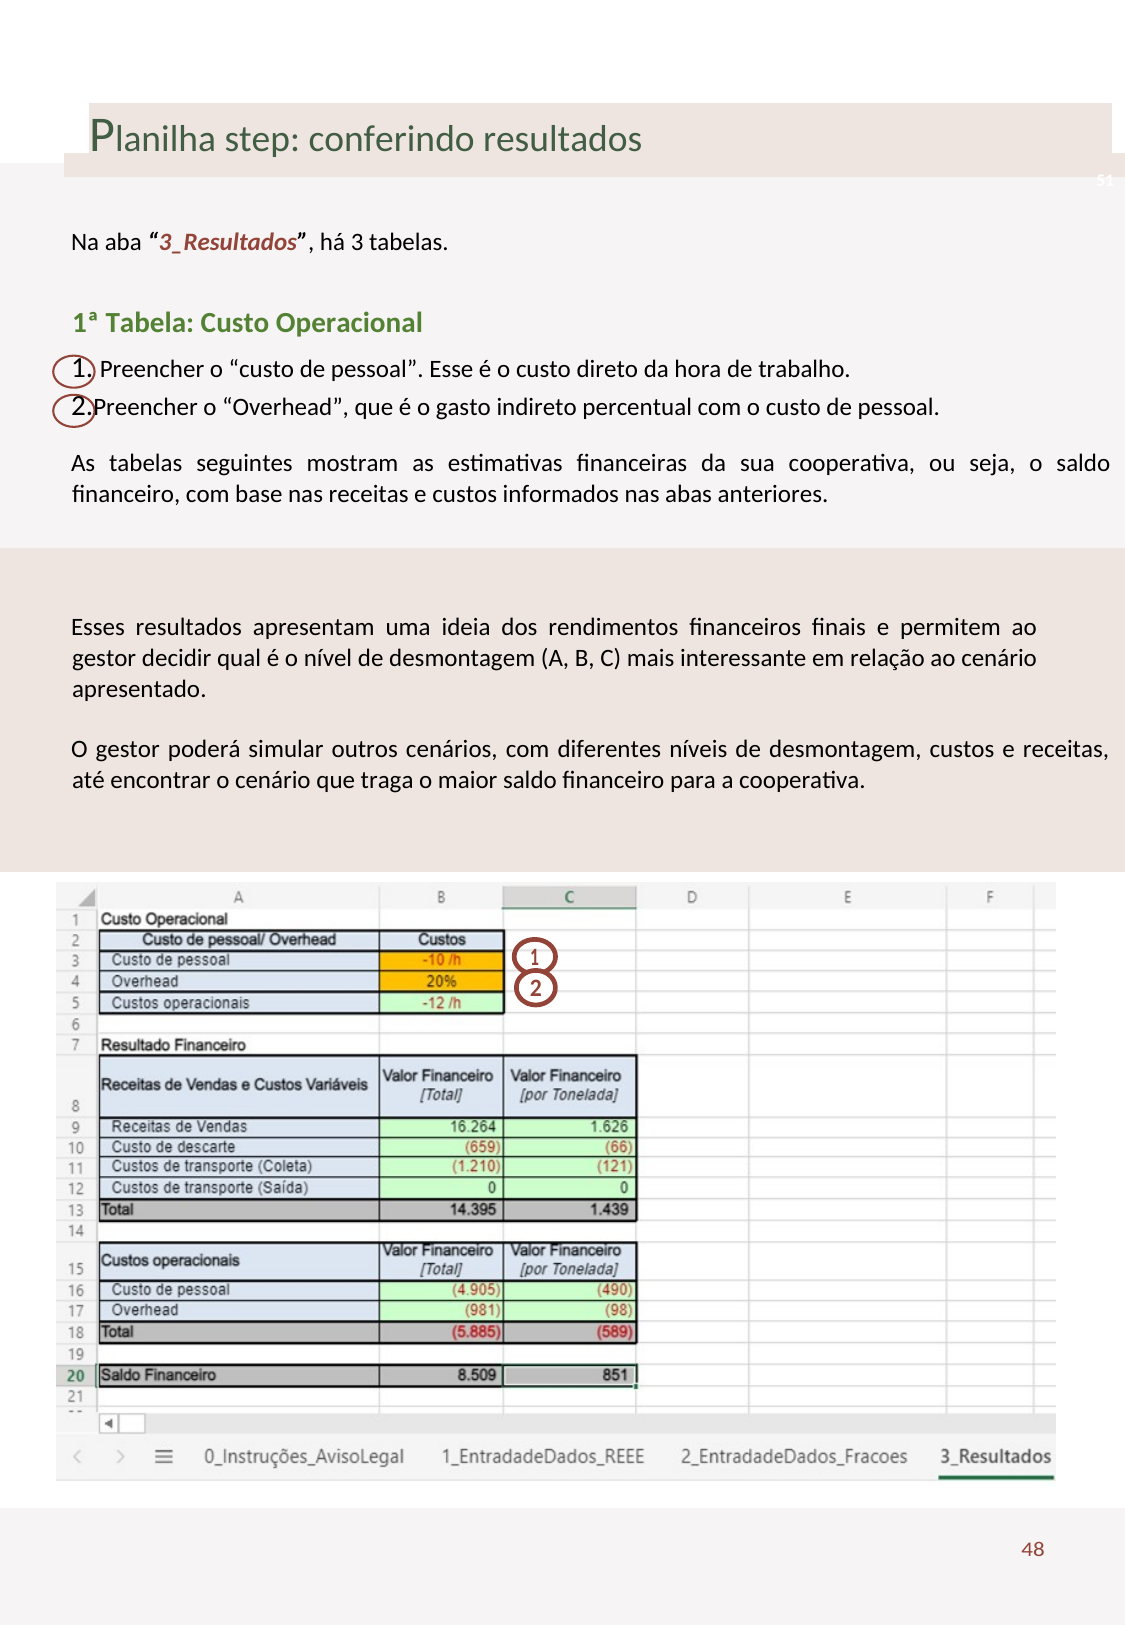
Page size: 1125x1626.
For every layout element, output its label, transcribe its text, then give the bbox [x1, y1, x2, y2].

subtitle Planilha step: conferindo resultados [89, 103, 1112, 153]
